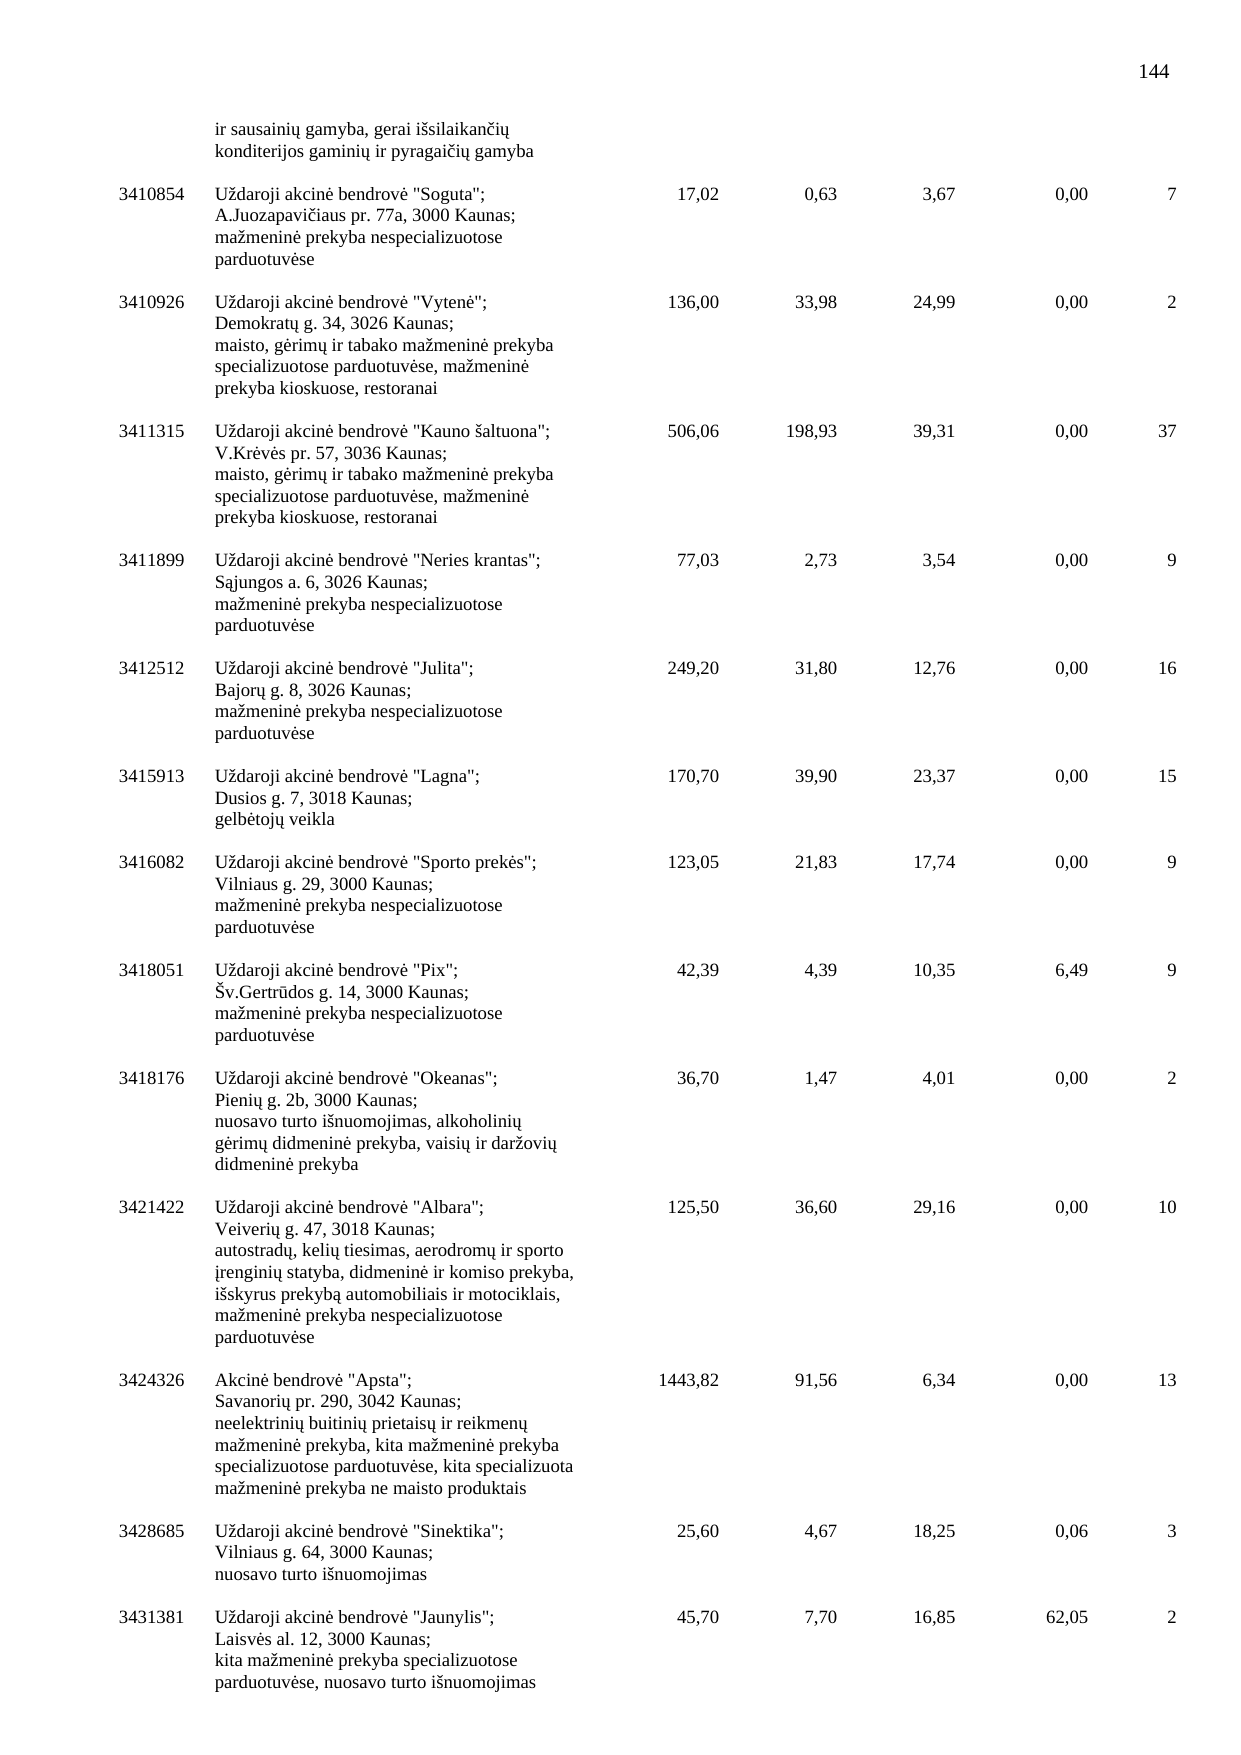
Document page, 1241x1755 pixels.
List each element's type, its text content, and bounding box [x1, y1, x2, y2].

table_cell [100, 118, 203, 183]
table_cell 3410926 [100, 291, 203, 420]
table_cell 39,90 [735, 765, 853, 851]
table_cell 9 [1104, 549, 1192, 657]
table_cell 1443,82 [587, 1369, 735, 1520]
table_cell Uždaroji akcinė bendrovė "Neries krantas"; Sąjungos a. 6, 3026 Kaunas; mažmeninė prekyba nespecializuotose parduotuvėse [203, 549, 587, 657]
table_cell 7,70 [735, 1606, 853, 1692]
table_cell 91,56 [735, 1369, 853, 1520]
table_cell 10,35 [853, 959, 971, 1067]
table_cell 16,85 [853, 1606, 971, 1692]
table_cell 2 [1104, 1067, 1192, 1196]
table_cell 0,00 [971, 183, 1104, 291]
table_cell 23,37 [853, 765, 971, 851]
table_cell 3,54 [853, 549, 971, 657]
table_cell 0,00 [971, 657, 1104, 765]
table_cell [1104, 118, 1192, 183]
table_cell 0,00 [971, 851, 1104, 959]
table_cell 37 [1104, 420, 1192, 549]
table_cell ir sausainių gamyba, gerai išsilaikančių konditerijos gaminių ir pyragaičių gamyba [203, 118, 587, 183]
table_cell 0,63 [735, 183, 853, 291]
table_cell 249,20 [587, 657, 735, 765]
table_cell Akcinė bendrovė "Apsta"; Savanorių pr. 290, 3042 Kaunas; neelektrinių buitinių prietaisų ir reikmenų mažmeninė prekyba, kita mažmeninė prekyba specializuotose parduotuvėse, kita specializuota mažmeninė prekyba ne maisto produktais [203, 1369, 587, 1520]
table_cell 25,60 [587, 1520, 735, 1606]
table_cell 0,00 [971, 1369, 1104, 1520]
table_cell Uždaroji akcinė bendrovė "Pix"; Šv.Gertrūdos g. 14, 3000 Kaunas; mažmeninė prekyba nespecializuotose parduotuvėse [203, 959, 587, 1067]
table_cell 198,93 [735, 420, 853, 549]
table_cell Uždaroji akcinė bendrovė "Okeanas"; Pienių g. 2b, 3000 Kaunas; nuosavo turto išnuomojimas, alkoholinių gėrimų didmeninė prekyba, vaisių ir daržovių didmeninė prekyba [203, 1067, 587, 1196]
table_cell 0,00 [971, 1067, 1104, 1196]
table_cell 77,03 [587, 549, 735, 657]
table_cell Uždaroji akcinė bendrovė "Jaunylis"; Laisvės al. 12, 3000 Kaunas; kita mažmeninė prekyba specializuotose parduotuvėse, nuosavo turto išnuomojimas [203, 1606, 587, 1692]
table_cell 24,99 [853, 291, 971, 420]
table_cell 3,67 [853, 183, 971, 291]
table_cell 0,00 [971, 291, 1104, 420]
table_cell 2,73 [735, 549, 853, 657]
table_cell 125,50 [587, 1196, 735, 1369]
table_cell 12,76 [853, 657, 971, 765]
table_cell 2 [1104, 291, 1192, 420]
table_cell 36,60 [735, 1196, 853, 1369]
table_cell 13 [1104, 1369, 1192, 1520]
table_cell Uždaroji akcinė bendrovė "Lagna"; Dusios g. 7, 3018 Kaunas; gelbėtojų veikla [203, 765, 587, 851]
table_cell 15 [1104, 765, 1192, 851]
table_cell 2 [1104, 1606, 1192, 1692]
table_cell 62,05 [971, 1606, 1104, 1692]
table_cell Uždaroji akcinė bendrovė "Julita"; Bajorų g. 8, 3026 Kaunas; mažmeninė prekyba nespecializuotose parduotuvėse [203, 657, 587, 765]
table_cell 6,49 [971, 959, 1104, 1067]
table_cell 17,02 [587, 183, 735, 291]
table_cell 9 [1104, 851, 1192, 959]
table_cell 4,01 [853, 1067, 971, 1196]
table_cell Uždaroji akcinė bendrovė "Vytenė"; Demokratų g. 34, 3026 Kaunas; maisto, gėrimų ir tabako mažmeninė prekyba specializuotose parduotuvėse, mažmeninė prekyba kioskuose, restoranai [203, 291, 587, 420]
table_cell 3 [1104, 1520, 1192, 1606]
table_cell 29,16 [853, 1196, 971, 1369]
table_cell 42,39 [587, 959, 735, 1067]
table_cell 136,00 [587, 291, 735, 420]
table_cell 3424326 [100, 1369, 203, 1520]
table_cell 3411315 [100, 420, 203, 549]
table_cell 3416082 [100, 851, 203, 959]
table_cell 36,70 [587, 1067, 735, 1196]
table_cell Uždaroji akcinė bendrovė "Kauno šaltuona"; V.Krėvės pr. 57, 3036 Kaunas; maisto, gėrimų ir tabako mažmeninė prekyba specializuotose parduotuvėse, mažmeninė prekyba kioskuose, restoranai [203, 420, 587, 549]
table_cell 21,83 [735, 851, 853, 959]
table_cell 4,67 [735, 1520, 853, 1606]
table_cell 4,39 [735, 959, 853, 1067]
table_cell Uždaroji akcinė bendrovė "Sinektika"; Vilniaus g. 64, 3000 Kaunas; nuosavo turto išnuomojimas [203, 1520, 587, 1606]
table_cell 3412512 [100, 657, 203, 765]
table_cell 33,98 [735, 291, 853, 420]
table_cell 9 [1104, 959, 1192, 1067]
table_cell 3418176 [100, 1067, 203, 1196]
table_cell 0,00 [971, 1196, 1104, 1369]
table_cell [971, 118, 1104, 183]
table_cell 3421422 [100, 1196, 203, 1369]
table_cell 3410854 [100, 183, 203, 291]
table_cell 3418051 [100, 959, 203, 1067]
table_cell 17,74 [853, 851, 971, 959]
table_cell 3415913 [100, 765, 203, 851]
table_cell 3431381 [100, 1606, 203, 1692]
table_cell 3411899 [100, 549, 203, 657]
table_cell 0,06 [971, 1520, 1104, 1606]
table_cell 0,00 [971, 765, 1104, 851]
table_cell 31,80 [735, 657, 853, 765]
table_cell 45,70 [587, 1606, 735, 1692]
table_cell Uždaroji akcinė bendrovė "Albara"; Veiverių g. 47, 3018 Kaunas; autostradų, kelių tiesimas, aerodromų ir sporto įrenginių statyba, didmeninė ir komiso prekyba, išskyrus prekybą automobiliais ir motociklais, mažmeninė prekyba nespecializuotose parduotuvėse [203, 1196, 587, 1369]
table_cell 7 [1104, 183, 1192, 291]
table_cell 0,00 [971, 549, 1104, 657]
table_cell 16 [1104, 657, 1192, 765]
table_cell 0,00 [971, 420, 1104, 549]
table_cell Uždaroji akcinė bendrovė "Sporto prekės"; Vilniaus g. 29, 3000 Kaunas; mažmeninė prekyba nespecializuotose parduotuvėse [203, 851, 587, 959]
table_cell 39,31 [853, 420, 971, 549]
table_cell 1,47 [735, 1067, 853, 1196]
table_cell [853, 118, 971, 183]
table_cell 10 [1104, 1196, 1192, 1369]
table_cell 3428685 [100, 1520, 203, 1606]
table_cell [587, 118, 735, 183]
table_cell 18,25 [853, 1520, 971, 1606]
table_cell 123,05 [587, 851, 735, 959]
table_cell [735, 118, 853, 183]
table_cell Uždaroji akcinė bendrovė "Soguta"; A.Juozapavičiaus pr. 77a, 3000 Kaunas; mažmeninė prekyba nespecializuotose parduotuvėse [203, 183, 587, 291]
table_cell 506,06 [587, 420, 735, 549]
table_cell 170,70 [587, 765, 735, 851]
table_cell 6,34 [853, 1369, 971, 1520]
